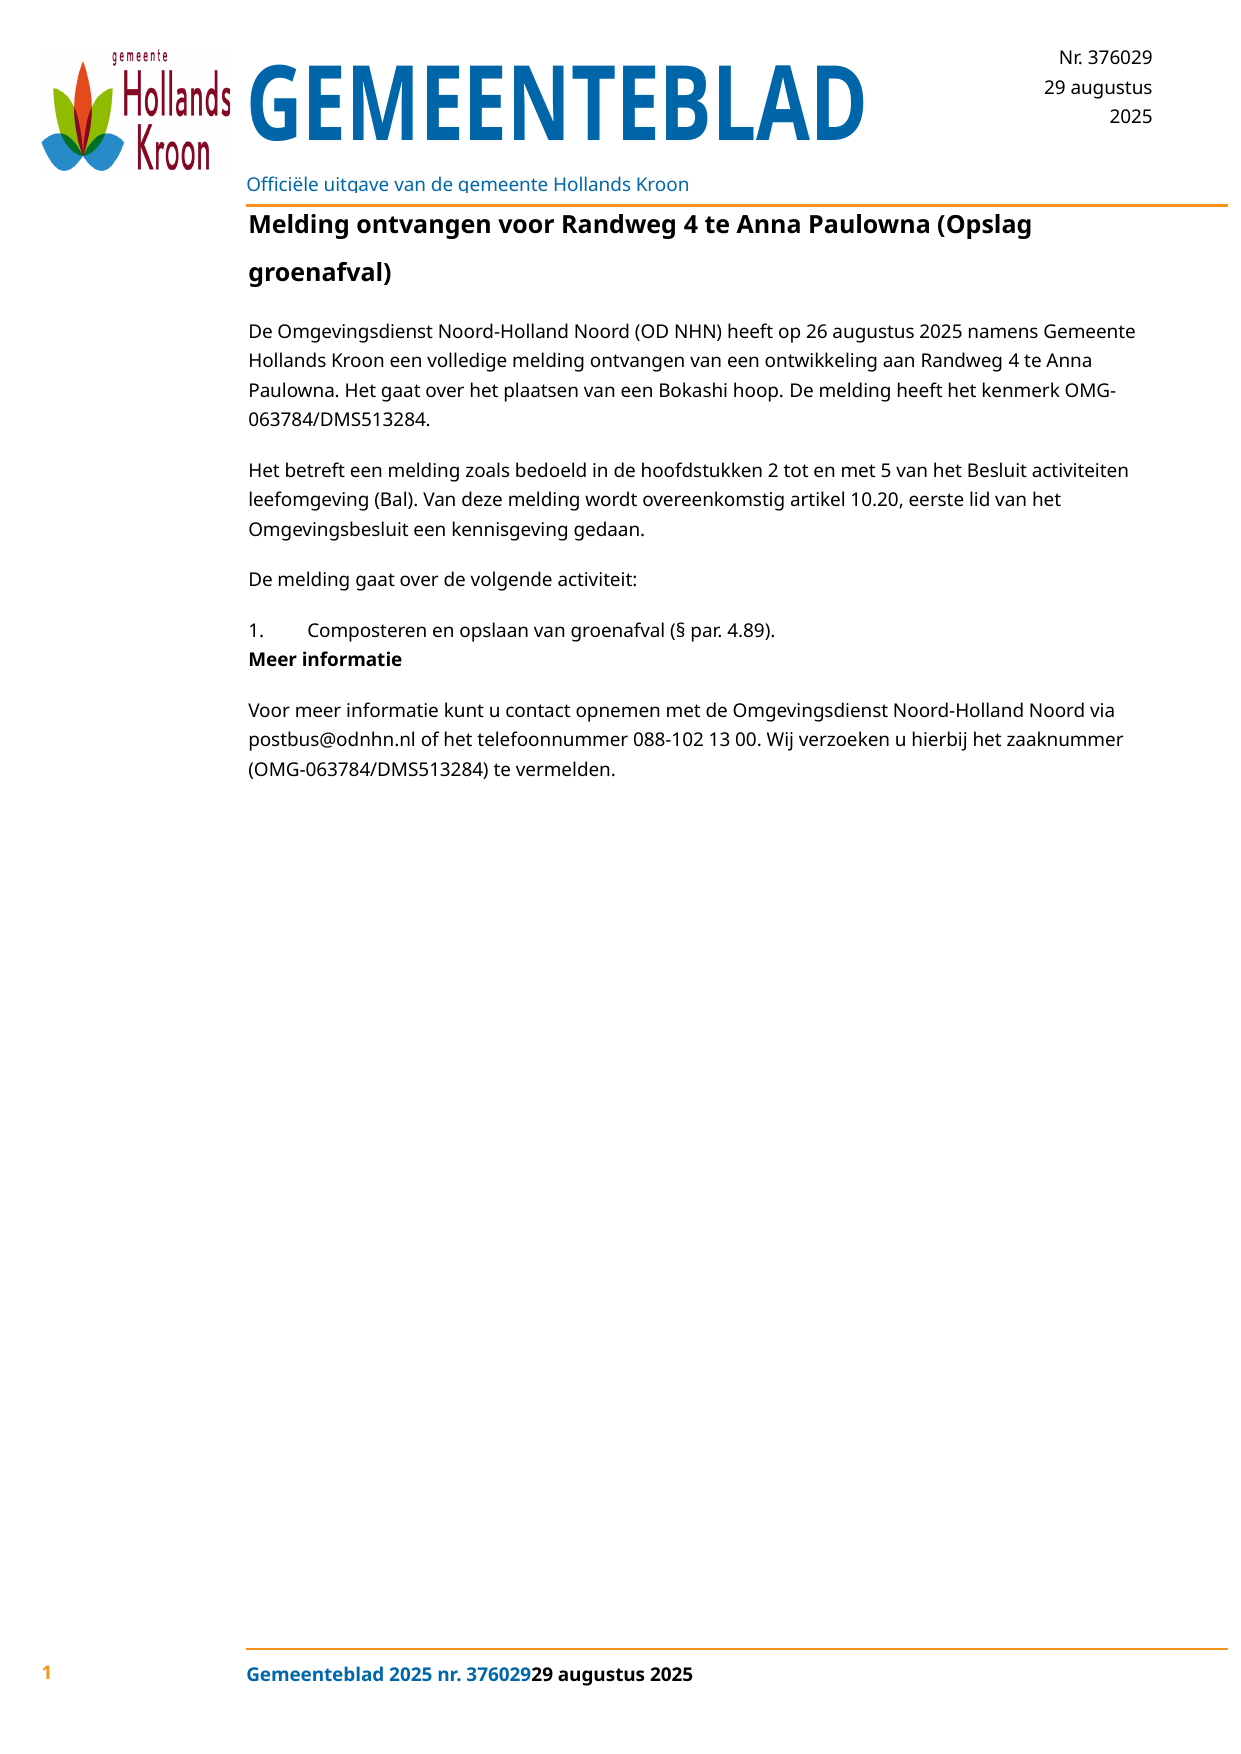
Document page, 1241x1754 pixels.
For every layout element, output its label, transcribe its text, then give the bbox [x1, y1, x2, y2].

text Meer informatie [248, 647, 1152, 672]
list Composteren en opslaan van groenafval (§ par. 4.89). [248, 617, 1152, 643]
text Het betreft een melding zoals bedoeld in de hoofdstukken 2 tot en met 5 van het Besluit activiteiten leefomgeving (Bal). Van deze melding wordt overeenkomstig artikel 10.20, eerste lid van het Omgevingsbesluit een kennisgeving gedaan. [248, 457, 1152, 542]
text Voor meer informatie kunt u contact opnemen met de Omgevingsdienst Noord-Holland Noord via postbus@odnhn.nl of het telefoonnummer 088-102 13 00. Wij verzoeken u hierbij het zaaknummer (OMG-063784/DMS513284) te vermelden. [248, 697, 1152, 782]
picture [41, 47, 231, 172]
text De melding gaat over de volgende activiteit: [248, 567, 1152, 592]
text De Omgevingsdienst Noord-Holland Noord (OD NHN) heeft op 26 augustus 2025 namens Gemeente Hollands Kroon een volledige melding ontvangen van een ontwikkeling aan Randweg 4 te Anna Paulowna. Het gaat over het plaatsen van een Bokashi hoop. De melding heeft het kenmerk OMG-063784/DMS513284. [248, 318, 1152, 432]
text Melding ontvangen voor Randweg 4 te Anna Paulowna (Opslag groenafval) [248, 207, 1152, 288]
